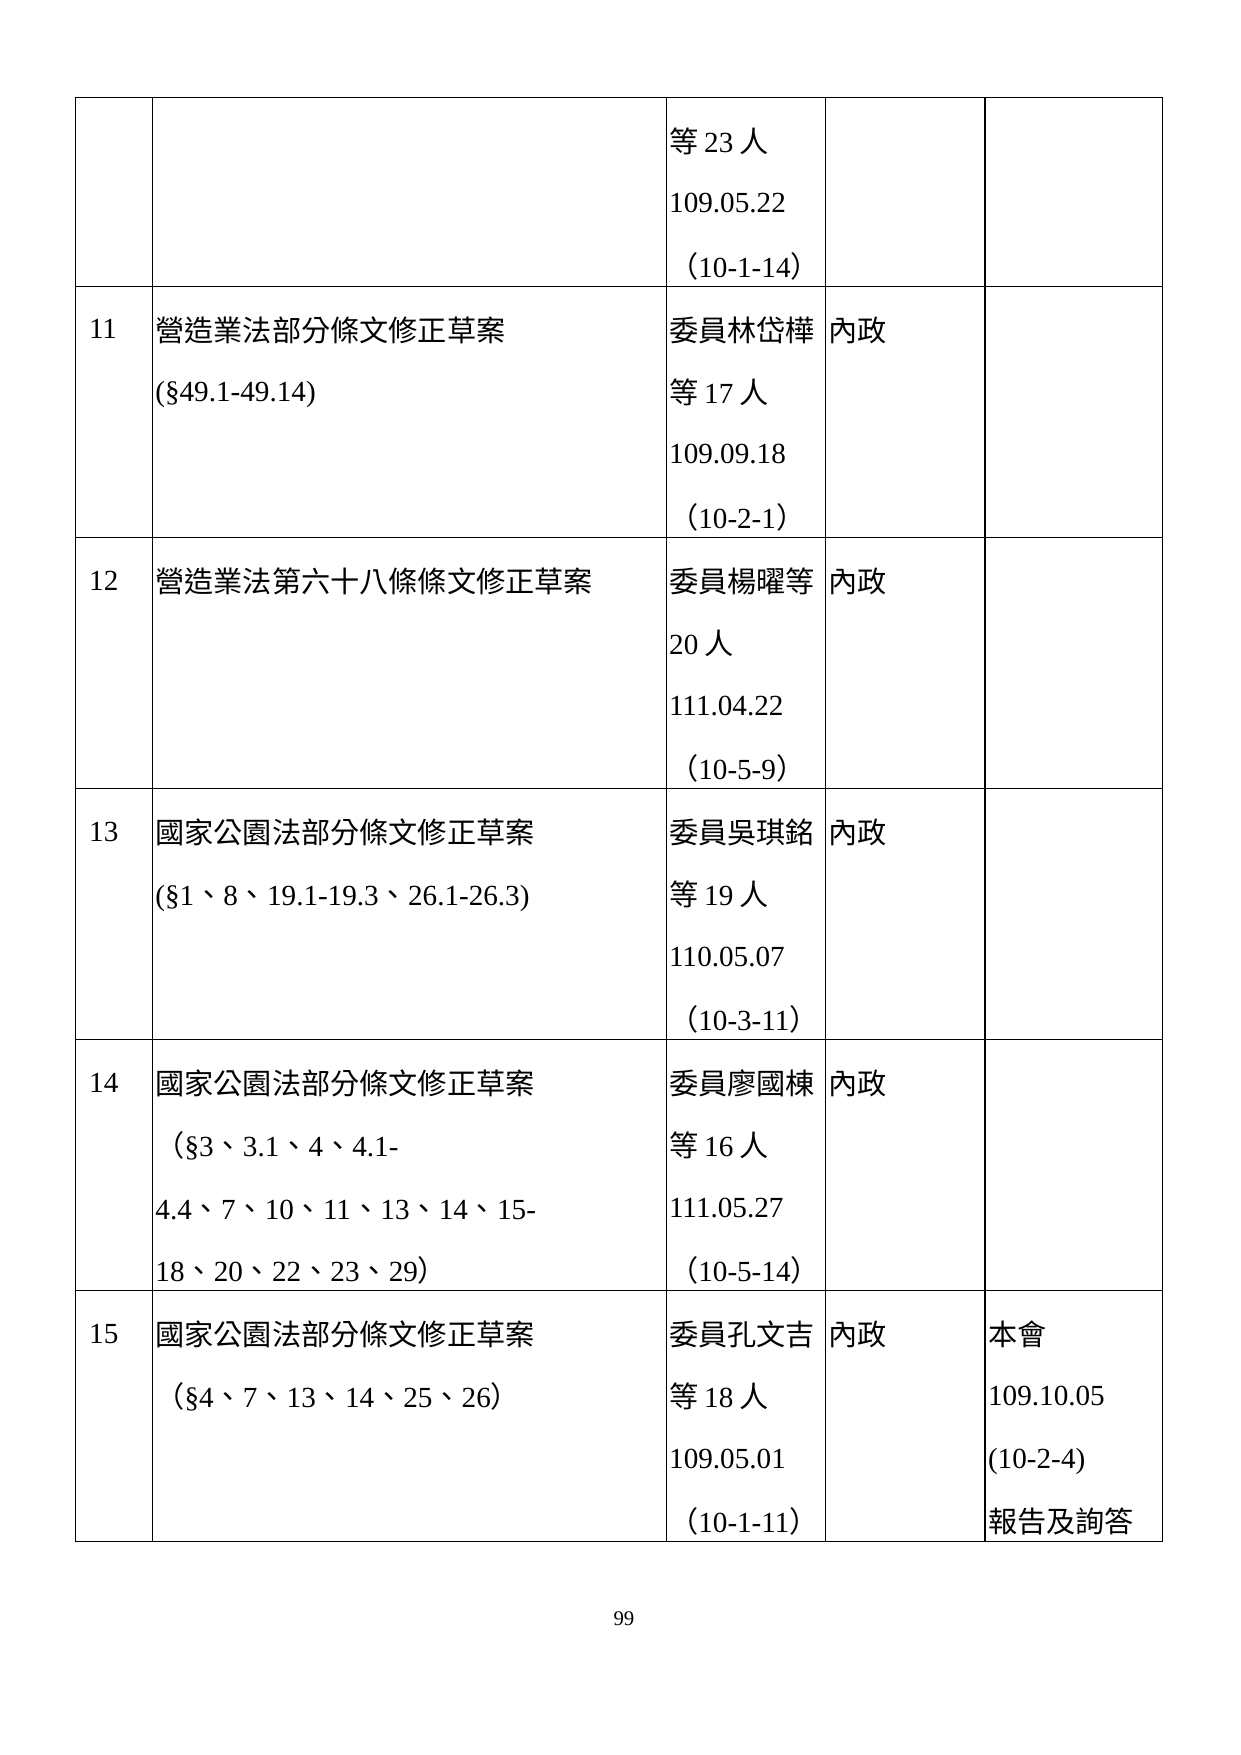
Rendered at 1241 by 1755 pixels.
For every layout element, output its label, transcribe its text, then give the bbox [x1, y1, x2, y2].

table_cell [76, 98, 152, 286]
table_cell [986, 98, 1162, 286]
table_cell 國家公園法部分條文修正草案 （§3、3.1、4、4.1-4.4、7、10、11、13、14、15-18、20、22、23、29） [153, 1040, 666, 1290]
table_cell [986, 789, 1162, 1039]
table_cell [986, 538, 1162, 788]
table_cell 委員孔文吉等18人 109.05.01 （10-1-11） [667, 1291, 825, 1541]
table_cell 內政 [826, 1291, 984, 1541]
table_cell 國家公園法部分條文修正草案 （§4、7、13、14、25、26） [153, 1291, 666, 1541]
table_cell [76, 538, 152, 788]
table_cell [826, 98, 984, 286]
table_cell 本會 109.10.05 (10-2-4) 報告及詢答 [986, 1291, 1162, 1541]
table_cell [153, 98, 666, 286]
table_cell 委員吳琪銘等19人 110.05.07 （10-3-11） [667, 789, 825, 1039]
table_cell [76, 1291, 152, 1541]
table_cell 內政 [826, 789, 984, 1039]
table_cell 營造業法第六十八條條文修正草案 [153, 538, 666, 788]
table_cell 委員楊曜等20人 111.04.22 （10-5-9） [667, 538, 825, 788]
table_cell [76, 287, 152, 537]
table_cell 內政 [826, 287, 984, 537]
table_cell 內政 [826, 538, 984, 788]
table_cell 委員林岱樺等17人 109.09.18 （10-2-1） [667, 287, 825, 537]
table_cell 等23人 109.05.22 （10-1-14） [667, 98, 825, 286]
table_cell [76, 1040, 152, 1290]
table_cell 營造業法部分條文修正草案 (§49.1-49.14) [153, 287, 666, 537]
table_cell [76, 789, 152, 1039]
table_cell 委員廖國棟等16人 111.05.27 （10-5-14） [667, 1040, 825, 1290]
table_cell [986, 287, 1162, 537]
table_cell [986, 1040, 1162, 1290]
table_cell 國家公園法部分條文修正草案 (§1、8、19.1-19.3、26.1-26.3) [153, 789, 666, 1039]
table_cell 內政 [826, 1040, 984, 1290]
